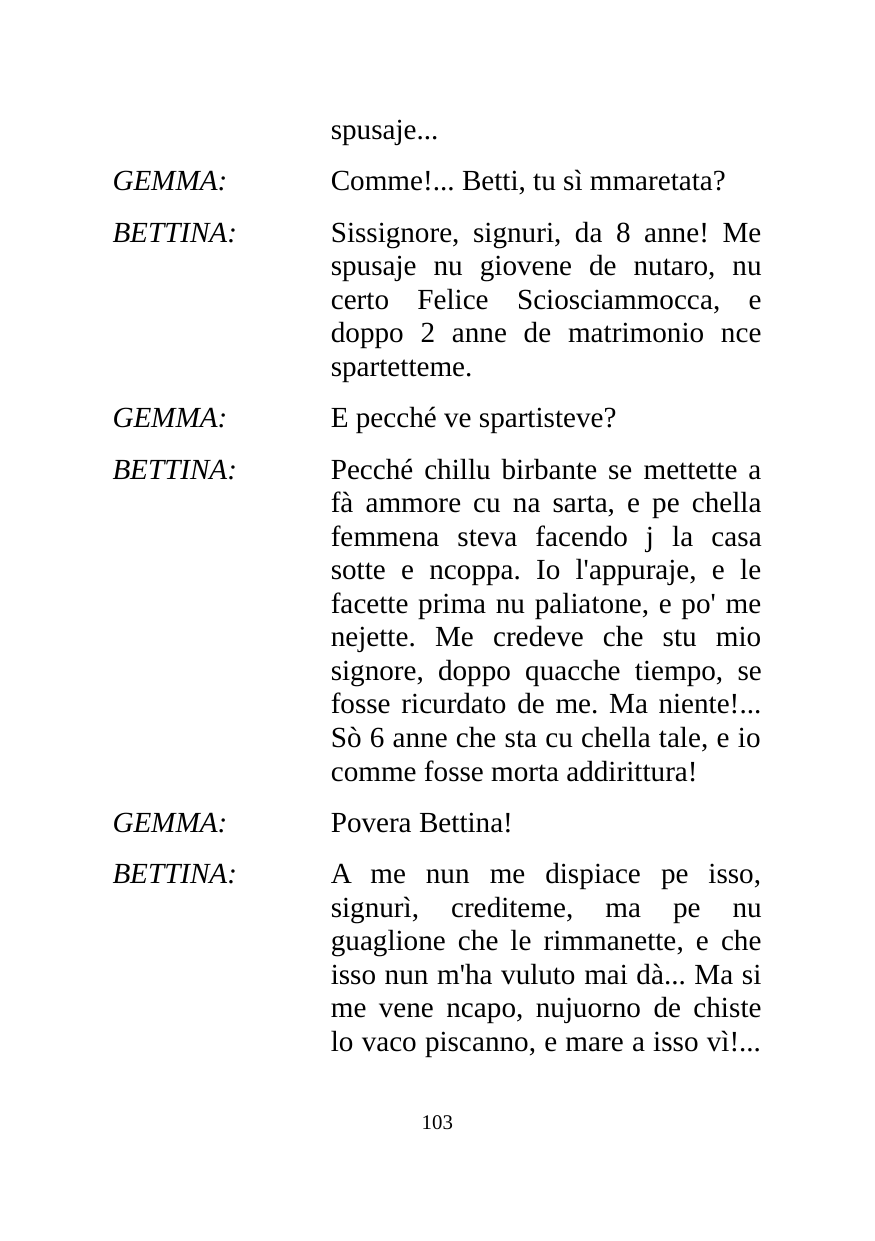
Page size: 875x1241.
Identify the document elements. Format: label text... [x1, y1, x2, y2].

table_cell [106, 106, 325, 158]
table_cell Comme!... Betti, tu sì mmaretata? [325, 158, 768, 209]
table_cell BETTINA: [106, 209, 325, 394]
table_cell spusaje... [325, 106, 768, 158]
table_cell BETTINA: [106, 446, 325, 799]
table_cell GEMMA: [106, 395, 325, 446]
table_cell A me nun me dispiace pe isso, signurì, crediteme, ma pe nu guaglione che le rimmanette, e che isso nun m'ha vuluto mai dà... Ma si me vene ncapo, nujuorno de chiste lo vaco piscanno, e mare a isso vì!... [325, 850, 768, 1063]
table_cell Sissignore, signuri, da 8 anne! Me spusaje nu giovene de nutaro, nu certo Felice Sciosciammocca, e doppo 2 anne de matrimonio nce spartetteme. [325, 209, 768, 394]
table_cell GEMMA: [106, 799, 325, 850]
table_cell BETTINA: [106, 850, 325, 1063]
table_cell E pecché ve spartisteve? [325, 395, 768, 446]
table_cell Povera Bettina! [325, 799, 768, 850]
table_cell Pecché chillu birbante se mettette a fà ammore cu na sarta, e pe chella femmena steva facendo j la casa sotte e ncoppa. Io l'appuraje, e le facette prima nu paliatone, e po' me nejette. Me credeve che stu mio signore, doppo quacche tiempo, se fosse ricurdato de me. Ma niente!... Sò 6 anne che sta cu chella tale, e io comme fosse morta addirittura! [325, 446, 768, 799]
table_cell GEMMA: [106, 158, 325, 209]
